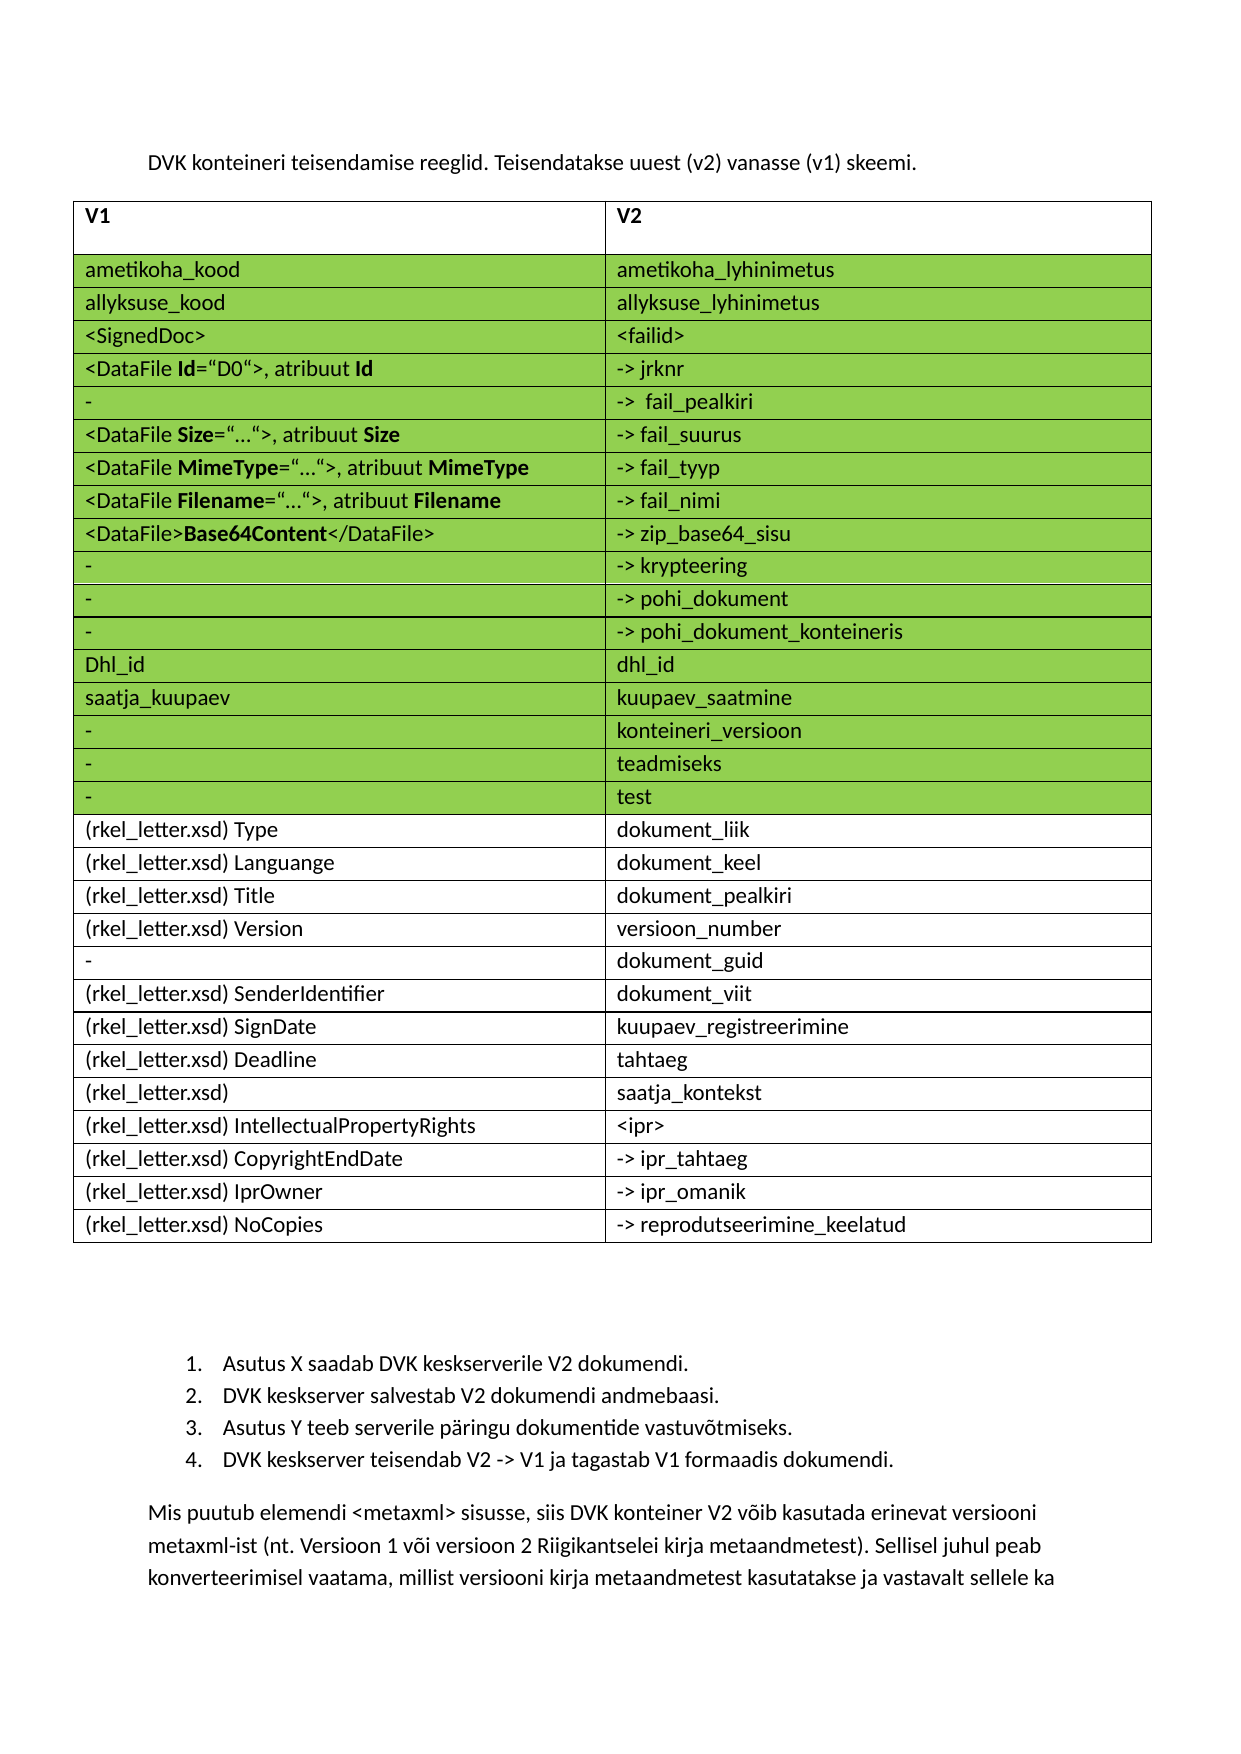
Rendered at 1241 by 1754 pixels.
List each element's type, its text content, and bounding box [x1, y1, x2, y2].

table_cell allyksuse_lyhinimetus [606, 288, 1151, 320]
table_cell - [74, 947, 605, 978]
table_cell - [74, 585, 605, 616]
table_cell konteineri_versioon [606, 716, 1151, 748]
text DVK konteineri teisendamise reeglid. Teisendatakse uuest (v2) vanasse (v1) skeemi. [148, 148, 1093, 176]
text Mis puutub elemendi <metaxml> sisusse, siis DVK konteiner V2 võib kasutada erinevat versiooni metaxml-ist (nt. Versioon 1 või versioon 2 Riigikantselei kirja metaandmetest). Sellisel juhul peab konverteerimisel vaatama, millist versiooni kirja metaandmetest kasutatakse ja vastavalt sellele ka [148, 1498, 1093, 1591]
table_cell kuupaev_registreerimine [606, 1013, 1151, 1044]
table_cell -> fail_pealkiri [606, 387, 1151, 419]
table_header V1 [74, 202, 605, 254]
table_cell test [606, 782, 1151, 814]
list DVK keskserver teisendab V2 -> V1 ja tagastab V1 formaadis dokumendi. [185, 1446, 1093, 1473]
table_cell (rkel_letter.xsd) NoCopies [74, 1210, 605, 1242]
table_cell dokument_viit [606, 980, 1151, 1011]
table_cell saatja_kuupaev [74, 683, 605, 715]
table_cell (rkel_letter.xsd) IntellectualPropertyRights [74, 1111, 605, 1143]
table_cell dokument_guid [606, 947, 1151, 978]
table_cell - [74, 387, 605, 419]
table_cell (rkel_letter.xsd) Languange [74, 848, 605, 880]
table_cell <DataFile>Base64Content</DataFile> [74, 519, 605, 551]
table_cell -> pohi_dokument_konteineris [606, 618, 1151, 649]
table_cell -> fail_tyyp [606, 453, 1151, 485]
table_cell -> pohi_dokument [606, 585, 1151, 616]
table_cell (rkel_letter.xsd) SignDate [74, 1013, 605, 1044]
table_cell <DataFile MimeType=“…“>, atribuut MimeType [74, 453, 605, 485]
table_cell dhl_id [606, 650, 1151, 682]
table_cell - [74, 716, 605, 748]
table_cell -> fail_suurus [606, 420, 1151, 452]
table_cell (rkel_letter.xsd) CopyrightEndDate [74, 1144, 605, 1176]
table_header V2 [606, 202, 1151, 254]
table_cell (rkel_letter.xsd) SenderIdentifier [74, 980, 605, 1011]
table_cell versioon_number [606, 914, 1151, 946]
table_cell tahtaeg [606, 1045, 1151, 1077]
table_cell - [74, 618, 605, 649]
table_cell ametikoha_kood [74, 255, 605, 287]
table_cell dokument_liik [606, 815, 1151, 847]
list DVK keskserver salvestab V2 dokumendi andmebaasi. [185, 1381, 1093, 1409]
table_cell (rkel_letter.xsd) Type [74, 815, 605, 847]
table_cell (rkel_letter.xsd) [74, 1078, 605, 1110]
table_cell <ipr> [606, 1111, 1151, 1143]
table_cell Dhl_id [74, 650, 605, 682]
table_cell -> jrknr [606, 354, 1151, 386]
table_cell dokument_keel [606, 848, 1151, 880]
table_cell allyksuse_kood [74, 288, 605, 320]
table_cell (rkel_letter.xsd) Title [74, 881, 605, 913]
table_cell -> zip_base64_sisu [606, 519, 1151, 551]
table_cell <failid> [606, 321, 1151, 353]
table_cell <SignedDoc> [74, 321, 605, 353]
table_cell dokument_pealkiri [606, 881, 1151, 913]
table_cell - [74, 552, 605, 583]
table_cell (rkel_letter.xsd) IprOwner [74, 1177, 605, 1209]
table_cell -> fail_nimi [606, 486, 1151, 518]
table_cell saatja_kontekst [606, 1078, 1151, 1110]
table_cell - [74, 782, 605, 814]
table_cell -> ipr_tahtaeg [606, 1144, 1151, 1176]
table_cell -> reprodutseerimine_keelatud [606, 1210, 1151, 1242]
table_cell kuupaev_saatmine [606, 683, 1151, 715]
table_cell - [74, 749, 605, 781]
table_cell ametikoha_lyhinimetus [606, 255, 1151, 287]
list Asutus X saadab DVK keskserverile V2 dokumendi. [185, 1349, 1093, 1377]
table_cell -> krypteering [606, 552, 1151, 583]
table_cell teadmiseks [606, 749, 1151, 781]
table_cell (rkel_letter.xsd) Version [74, 914, 605, 946]
table_cell <DataFile Size=“…“>, atribuut Size [74, 420, 605, 452]
table_cell <DataFile Id=“D0“>, atribuut Id [74, 354, 605, 386]
table_cell -> ipr_omanik [606, 1177, 1151, 1209]
list Asutus Y teeb serverile päringu dokumentide vastuvõtmiseks. [185, 1413, 1093, 1441]
table_cell <DataFile Filename=“…“>, atribuut Filename [74, 486, 605, 518]
table_cell (rkel_letter.xsd) Deadline [74, 1045, 605, 1077]
